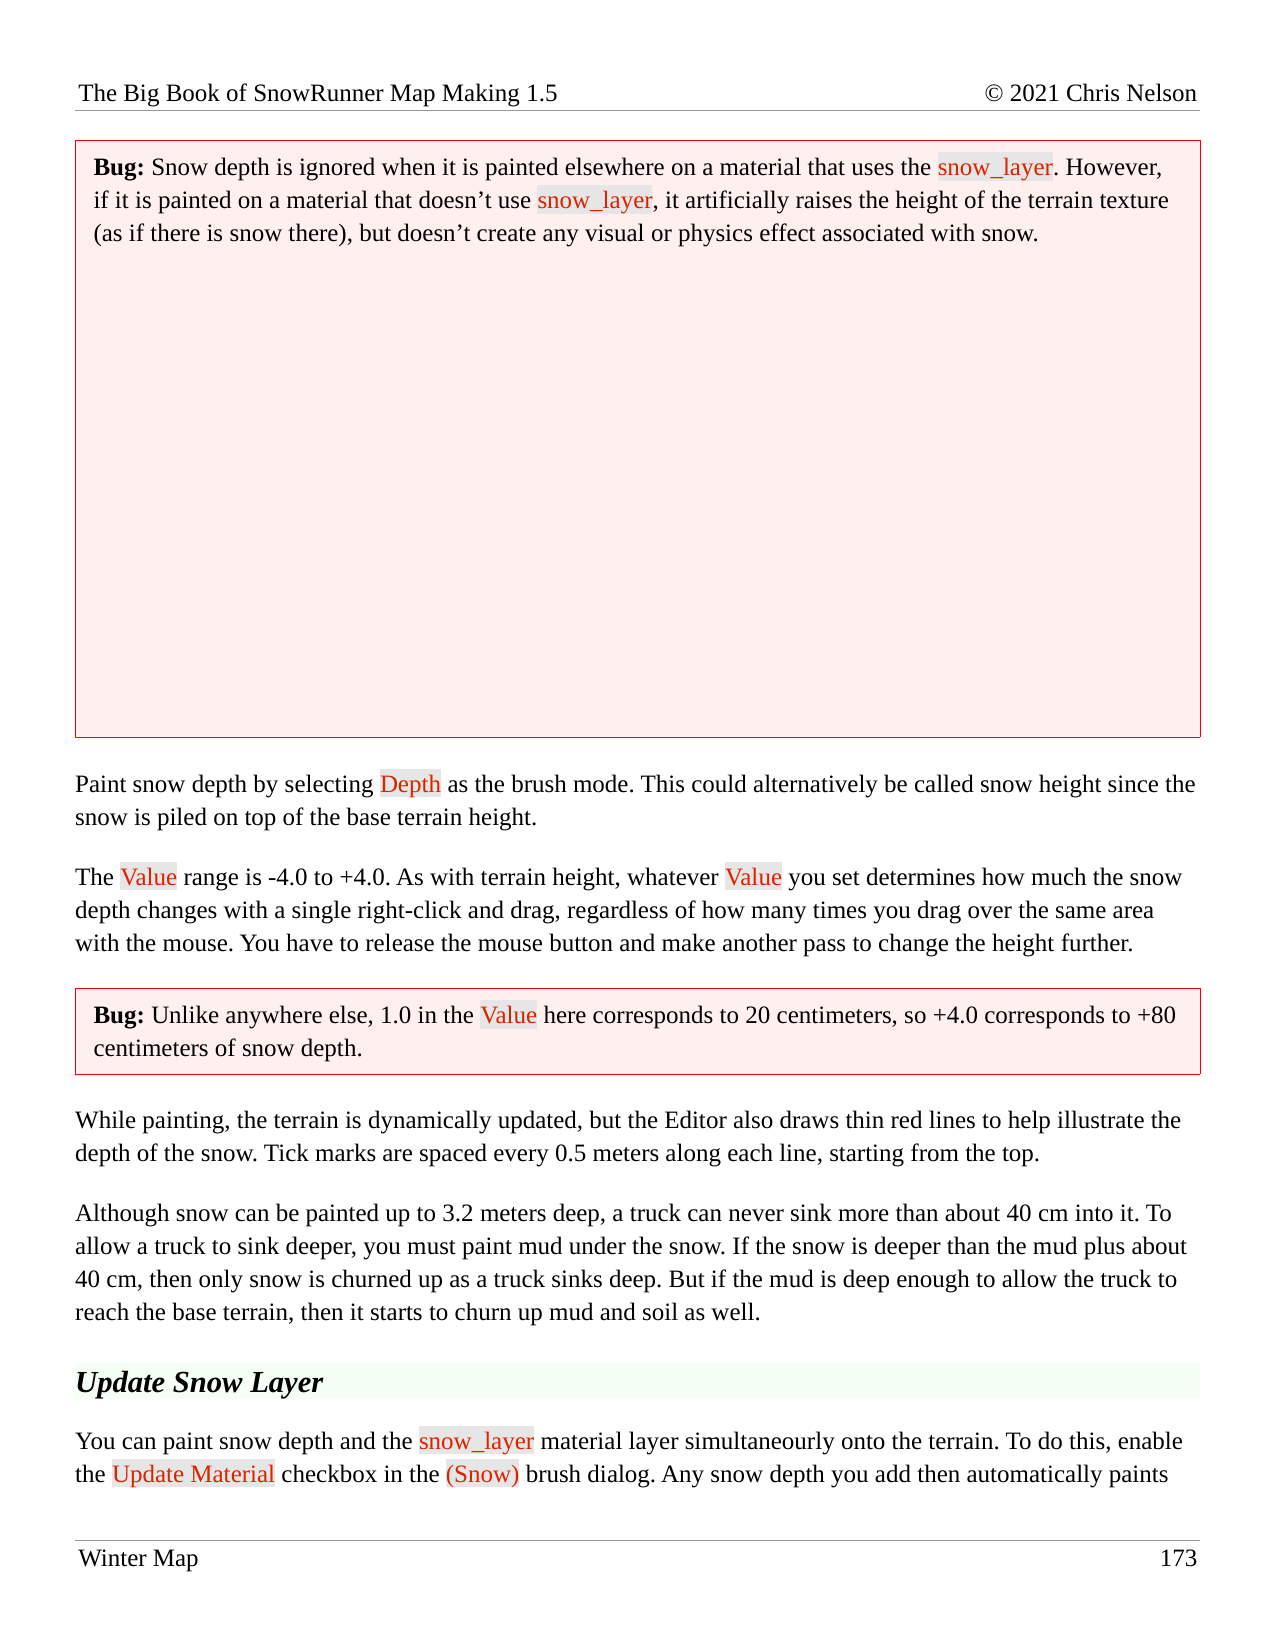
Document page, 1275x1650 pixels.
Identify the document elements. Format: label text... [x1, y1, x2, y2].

subtitle Update Snow Layer [75, 1363, 1200, 1399]
text Paint snow depth by selecting Depth as the brush mode. This could alternatively be called snow height since the snow is piled on top of the base terrain height. [75, 769, 1200, 830]
text Although snow can be painted up to 3.2 meters deep, a truck can never sink more than about 40 cm into it. To allow a truck to sink deeper, you must paint mud under the snow. If the snow is deeper than the mud plus about 40 cm, then only snow is churned up as a truck sinks deep. But if the mud is deep enough to allow the truck to reach the base terrain, then it starts to churn up mud and soil as well. [75, 1198, 1200, 1326]
text You can paint snow depth and the snow_layer material layer simultaneourly onto the terrain. To do this, enable the Update Material checkbox in the (Snow) brush dialog. Any snow depth you add then automatically paints [75, 1426, 1200, 1487]
text While painting, the terrain is dynamically updated, but the Editor also draws thin red lines to help illustrate the depth of the snow. Tick marks are spaced every 0.5 meters along each line, starting from the top. [75, 1105, 1200, 1167]
text The Value range is -4.0 to +4.0. As with terrain height, whatever Value you set determines how much the snow depth changes with a single right-click and drag, regardless of how many times you drag over the same area with the mouse. You have to release the mouse button and make another pass to change the height further. [75, 862, 1200, 956]
list Unlike anywhere else, 1.0 in the Value here corresponds to 20 centimeters, so +4.0 corresponds to +80 centimeters of snow depth. [76, 989, 1200, 1074]
list Snow depth is ignored when it is painted elsewhere on a material that uses the snow_layer. However, if it is painted on a material that doesn’t use snow_layer, it artificially raises the height of the terrain texture (as if there is snow there), but doesn’t create any visual or physics effect associated with snow. [76, 141, 1200, 247]
